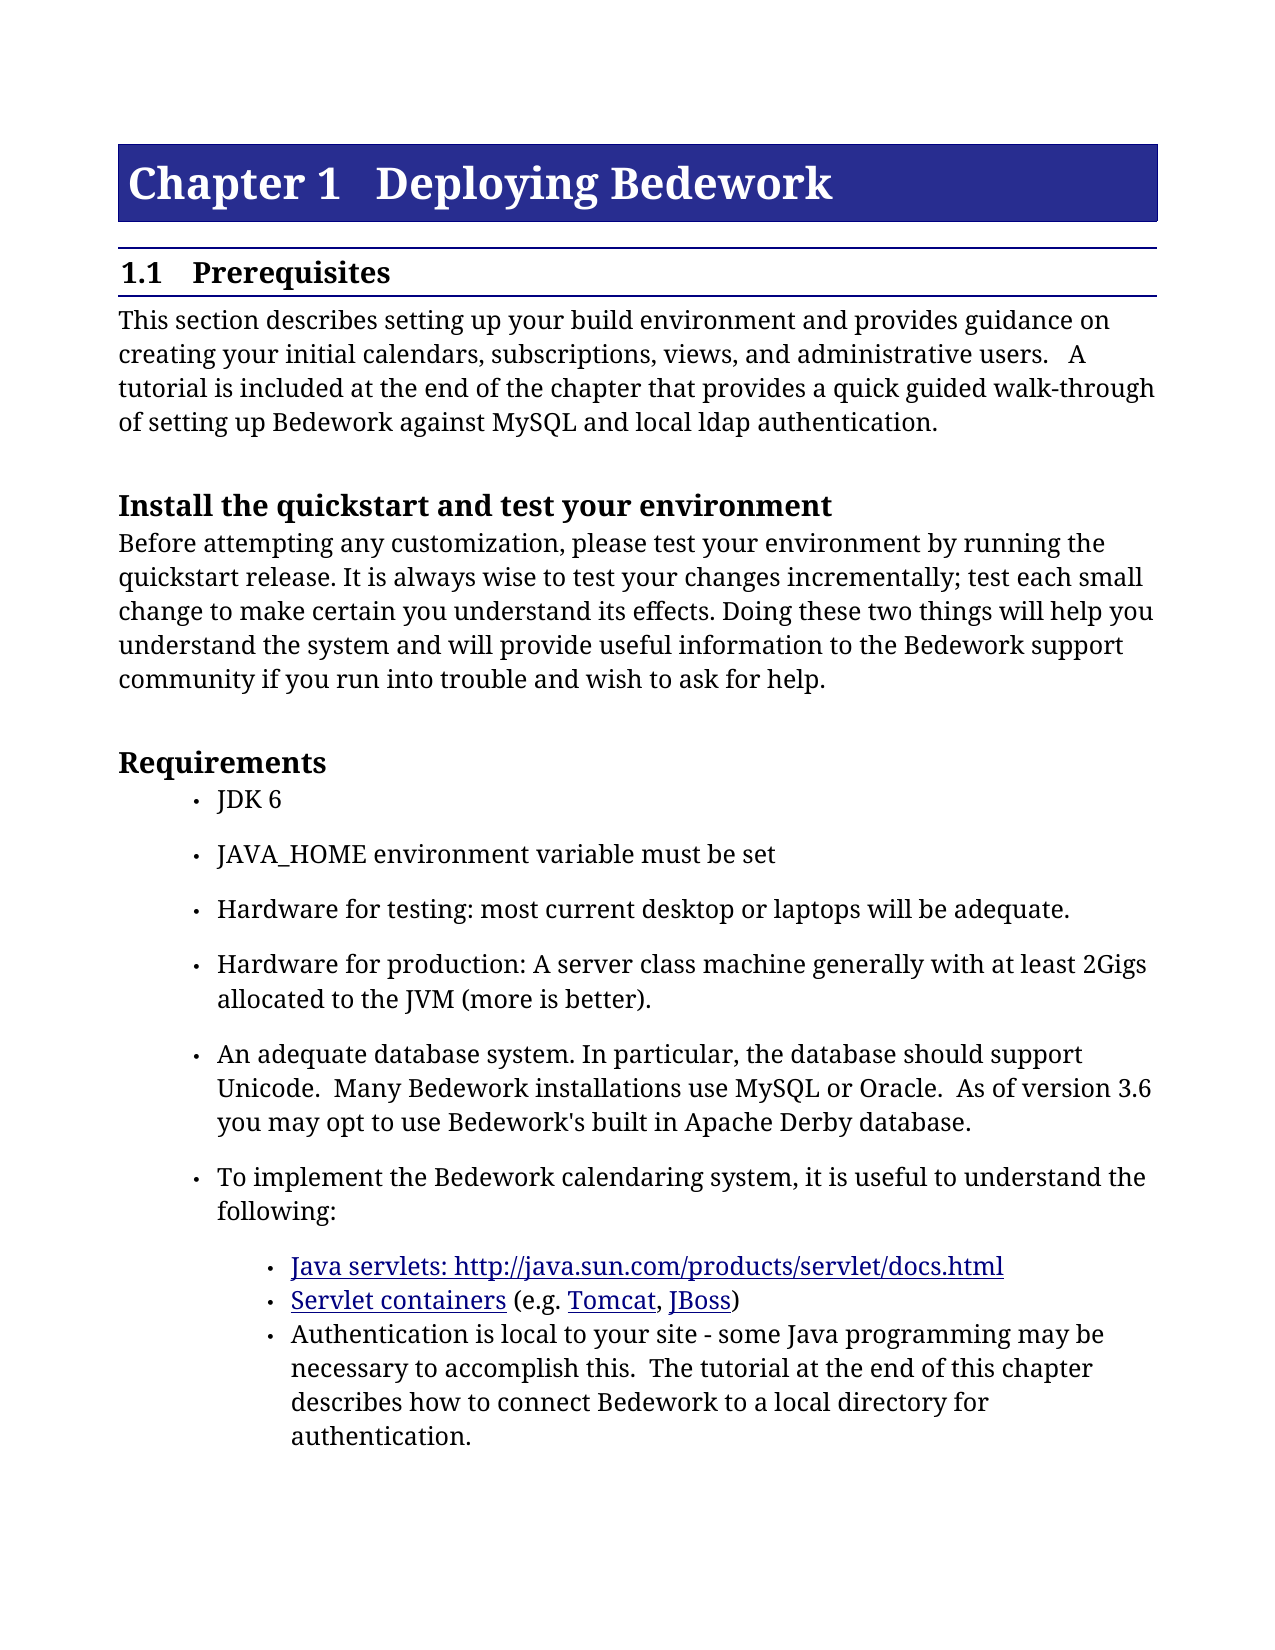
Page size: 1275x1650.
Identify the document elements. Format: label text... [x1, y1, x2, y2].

text Before attempting any customization, please test your environment by running the quickstart release. It is always wise to test your changes incrementally; test each small change to make certain you understand its effects. Doing these two things will help you understand the system and will provide useful information to the Bedework support community if you run into trouble and wish to ask for help. [118, 525, 1157, 696]
subtitle Requirements [118, 742, 1157, 782]
list Servlet containers (e.g. Tomcat, JBoss) [267, 1283, 1157, 1317]
subtitle Prerequisites [118, 249, 1157, 295]
subtitle Deploying Bedework [119, 145, 1157, 221]
list Authentication is local to your site - some Java programming may be necessary to accomplish this. The tutorial at the end of this chapter describes how to connect Bedework to a local directory for authentication. [267, 1317, 1157, 1453]
text This section describes setting up your build environment and provides guidance on creating your initial calendars, subscriptions, views, and administrative users. A tutorial is included at the end of the chapter that provides a quick guided walk-through of setting up Bedework against MySQL and local ldap authentication. [118, 303, 1157, 439]
list JAVA_HOME environment variable must be set [193, 837, 1157, 871]
list Hardware for production: A server class machine generally with at least 2Gigs allocated to the JVM (more is better). [193, 947, 1157, 1015]
subtitle Install the quickstart and test your environment [118, 486, 1157, 525]
list JDK 6 [193, 782, 1157, 816]
list Hardware for testing: most current desktop or laptops will be adequate. [193, 892, 1157, 926]
list An adequate database system. In particular, the database should support Unicode. Many Bedework installations use MySQL or Oracle. As of version 3.6 you may opt to use Bedework's built in Apache Derby database. [193, 1036, 1157, 1138]
list Java servlets: http://java.sun.com/products/servlet/docs.html [267, 1249, 1157, 1283]
list To implement the Bedework calendaring system, it is useful to understand the following: [193, 1159, 1157, 1228]
